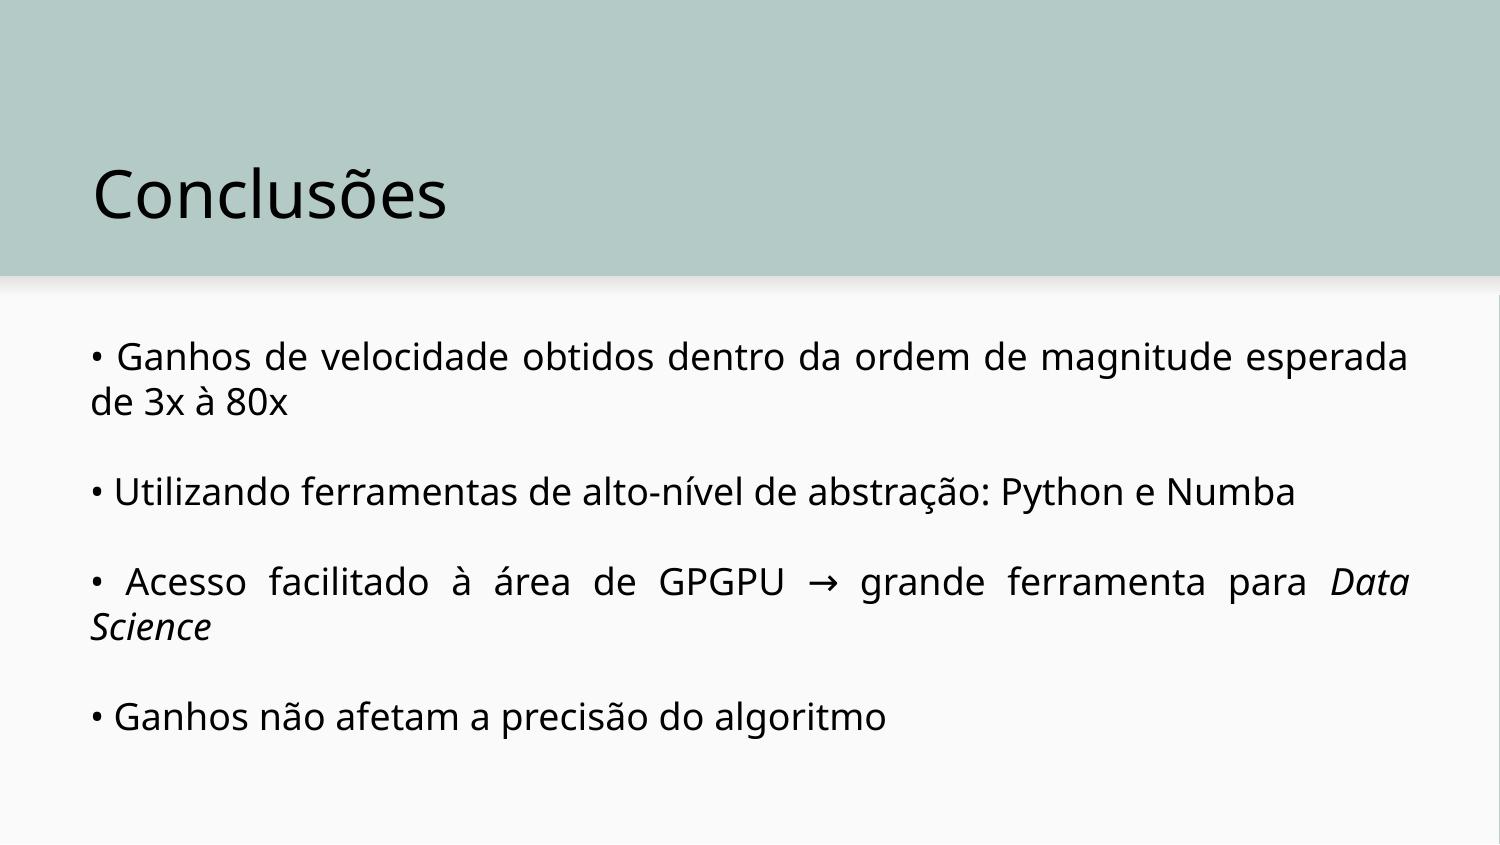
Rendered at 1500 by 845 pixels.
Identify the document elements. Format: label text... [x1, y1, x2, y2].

title Conclusões [77, 121, 1427, 248]
list • Ganhos de velocidade obtidos dentro da ordem de magnitude esperada de 3x à 80x • Utilizando ferramentas de alto-nível de abstração: Python e Numba • Acesso facilitado à área de GPGPU → grande ferramenta para Data Science • Ganhos não afetam a precisão do algoritmo [75, 317, 1426, 806]
